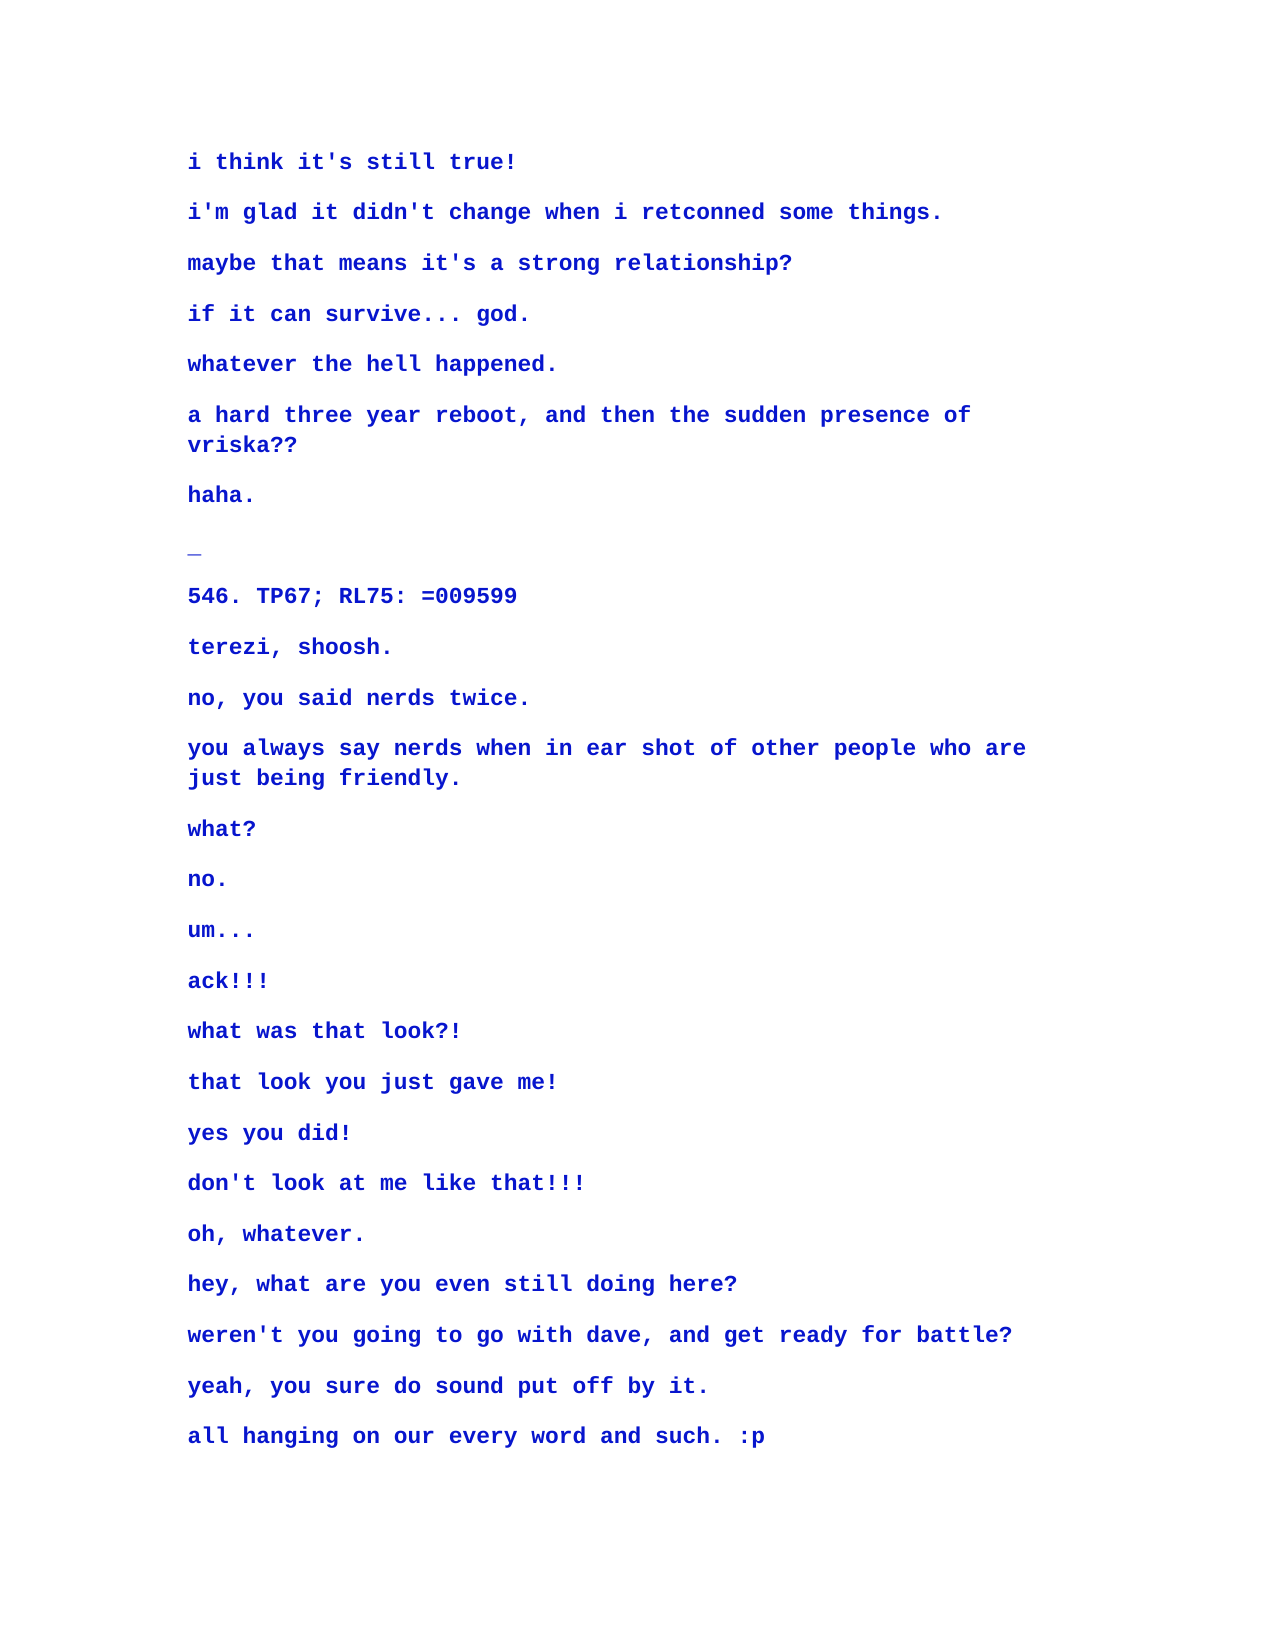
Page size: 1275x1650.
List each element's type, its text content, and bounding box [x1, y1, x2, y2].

text yeah, you sure do sound put off by it. [187, 1374, 1087, 1400]
text i'm glad it didn't change when i retconned some things. [187, 201, 1087, 227]
text don't look at me like that!!! [187, 1171, 1087, 1197]
text yes you did! [187, 1121, 1087, 1147]
text what was that look?! [187, 1019, 1087, 1046]
text hey, what are you even still doing here? [187, 1273, 1087, 1299]
text terezi, shoosh. [187, 635, 1087, 661]
text haha. [187, 483, 1087, 509]
text all hanging on our every word and such. :p [187, 1424, 1087, 1451]
text oh, whatever. [187, 1222, 1087, 1248]
text no. [187, 868, 1087, 894]
text _ [187, 534, 1087, 560]
text that look you just gave me! [187, 1070, 1087, 1096]
text a hard three year reboot, and then the sudden presence of vriska?? [187, 403, 1087, 459]
text um... [187, 918, 1087, 944]
text ack!!! [187, 969, 1087, 995]
text 546. TP67; RL75: =009599 [187, 585, 1087, 611]
text you always say nerds when in ear shot of other people who are just being friendly. [187, 737, 1087, 792]
text if it can survive... god. [187, 302, 1087, 328]
text what? [187, 817, 1087, 843]
text no, you said nerds twice. [187, 686, 1087, 712]
text whatever the hell happened. [187, 352, 1087, 378]
text weren't you going to go with dave, and get ready for battle? [187, 1323, 1087, 1349]
text maybe that means it's a strong relationship? [187, 251, 1087, 277]
text i think it's still true! [187, 150, 1087, 176]
